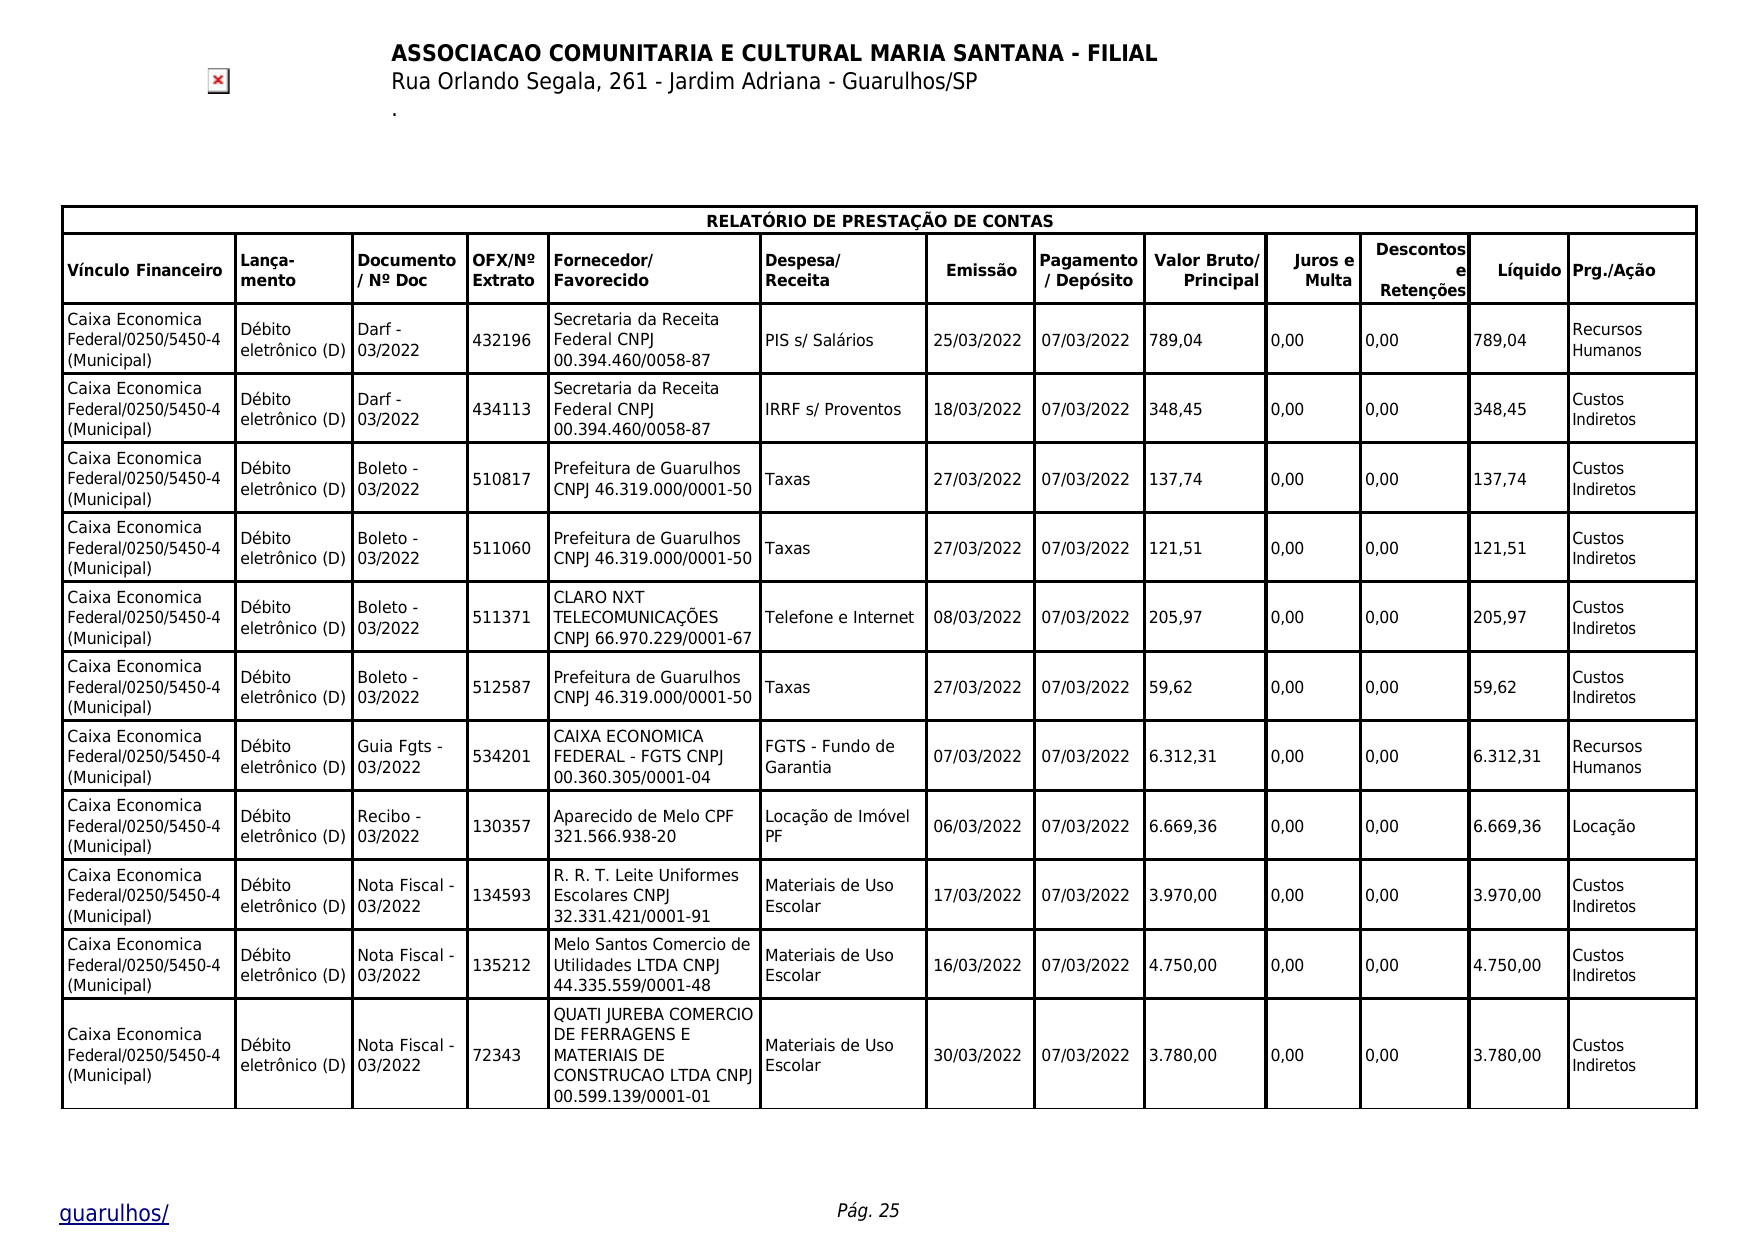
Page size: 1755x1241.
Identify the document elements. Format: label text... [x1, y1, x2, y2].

table_cell 07/03/2022 [1036, 375, 1143, 441]
table_cell Locação de Imóvel PF [762, 792, 925, 858]
table_cell Débito eletrônico (D) [237, 305, 351, 372]
table_cell 3.970,00 [1146, 861, 1264, 927]
table_cell 0,00 [1362, 514, 1467, 580]
table_cell Valor Bruto/ Principal [1146, 235, 1264, 302]
table_cell Prefeitura de Guarulhos CNPJ 46.319.000/0001-50 [550, 653, 759, 719]
table_cell Líquido [1471, 235, 1567, 302]
table_cell 121,51 [1471, 514, 1567, 580]
table_cell Nota Fiscal - 03/2022 [354, 1000, 466, 1108]
table_cell 3.780,00 [1146, 1000, 1264, 1108]
table_cell Despesa/ Receita [762, 235, 925, 302]
table_cell 07/03/2022 [1036, 1000, 1143, 1108]
table_cell QUATI JUREBA COMERCIO DE FERRAGENS E MATERIAIS DE CONSTRUCAO LTDA CNPJ 00.599.139/0001-01 [550, 1000, 759, 1108]
table_cell 0,00 [1362, 931, 1467, 997]
table_cell Recursos Humanos [1570, 305, 1695, 372]
table_cell 59,62 [1146, 653, 1264, 719]
table_cell Custos Indiretos [1570, 931, 1695, 997]
table_cell 205,97 [1146, 583, 1264, 649]
table_cell Caixa Economica Federal/0250/5450-4 (Municipal) [64, 444, 234, 511]
table_cell 07/03/2022 [928, 722, 1033, 788]
table_cell 17/03/2022 [928, 861, 1033, 927]
table_cell 137,74 [1471, 444, 1567, 511]
table_cell Secretaria da Receita Federal CNPJ 00.394.460/0058-87 [550, 375, 759, 441]
table_cell 07/03/2022 [1036, 722, 1143, 788]
table_cell 0,00 [1362, 861, 1467, 927]
table_cell Débito eletrônico (D) [237, 583, 351, 649]
table_cell Juros e Multa [1268, 235, 1359, 302]
table_cell 0,00 [1268, 653, 1359, 719]
table_cell Darf - 03/2022 [354, 305, 466, 372]
table_cell 134593 [469, 861, 547, 927]
table_cell OFX/Nº Extrato [469, 235, 547, 302]
table_cell 348,45 [1471, 375, 1567, 441]
table_cell Caixa Economica Federal/0250/5450-4 (Municipal) [64, 931, 234, 997]
table_cell Pagamento / Depósito [1036, 235, 1143, 302]
table_cell Descontos e Retenções [1362, 235, 1467, 302]
table_cell 59,62 [1471, 653, 1567, 719]
table_cell Custos Indiretos [1570, 1000, 1695, 1108]
table_cell Darf - 03/2022 [354, 375, 466, 441]
table_cell Caixa Economica Federal/0250/5450-4 (Municipal) [64, 792, 234, 858]
table_cell Custos Indiretos [1570, 444, 1695, 511]
table_cell Caixa Economica Federal/0250/5450-4 (Municipal) [64, 653, 234, 719]
table_cell 137,74 [1146, 444, 1264, 511]
table_cell 534201 [469, 722, 547, 788]
table_cell Débito eletrônico (D) [237, 1000, 351, 1108]
table_cell Taxas [762, 514, 925, 580]
table_cell Telefone e Internet [762, 583, 925, 649]
table_cell 06/03/2022 [928, 792, 1033, 858]
table_cell 07/03/2022 [1036, 792, 1143, 858]
table_cell Nota Fiscal - 03/2022 [354, 931, 466, 997]
table_cell 432196 [469, 305, 547, 372]
table_cell 0,00 [1362, 375, 1467, 441]
table_cell Custos Indiretos [1570, 653, 1695, 719]
table_cell 27/03/2022 [928, 514, 1033, 580]
table_cell Prg./Ação [1570, 235, 1695, 302]
table_cell 6.669,36 [1146, 792, 1264, 858]
table_cell Aparecido de Melo CPF 321.566.938-20 [550, 792, 759, 858]
table_cell Débito eletrônico (D) [237, 444, 351, 511]
table_cell 6.669,36 [1471, 792, 1567, 858]
table_cell Débito eletrônico (D) [237, 931, 351, 997]
table_cell 30/03/2022 [928, 1000, 1033, 1108]
table_cell Documento / Nº Doc [354, 235, 466, 302]
table_cell 16/03/2022 [928, 931, 1033, 997]
table_cell 0,00 [1362, 583, 1467, 649]
table_cell 511060 [469, 514, 547, 580]
table_cell Custos Indiretos [1570, 514, 1695, 580]
table_cell Caixa Economica Federal/0250/5450-4 (Municipal) [64, 583, 234, 649]
table_cell Boleto - 03/2022 [354, 514, 466, 580]
table_cell Emissão [928, 235, 1033, 302]
table_cell 0,00 [1362, 653, 1467, 719]
table_cell 135212 [469, 931, 547, 997]
table_cell Materiais de Uso Escolar [762, 931, 925, 997]
table_cell Melo Santos Comercio de Utilidades LTDA CNPJ 44.335.559/0001-48 [550, 931, 759, 997]
table_cell 27/03/2022 [928, 444, 1033, 511]
table_cell 789,04 [1146, 305, 1264, 372]
table_cell Débito eletrônico (D) [237, 514, 351, 580]
table_header RELATÓRIO DE PRESTAÇÃO DE CONTAS [64, 208, 1695, 232]
table_cell Guia Fgts - 03/2022 [354, 722, 466, 788]
table_cell 130357 [469, 792, 547, 858]
table_cell Caixa Economica Federal/0250/5450-4 (Municipal) [64, 1000, 234, 1108]
table_cell 0,00 [1268, 514, 1359, 580]
table_cell 0,00 [1268, 583, 1359, 649]
table_cell Caixa Economica Federal/0250/5450-4 (Municipal) [64, 861, 234, 927]
table_cell 0,00 [1362, 792, 1467, 858]
table_cell Fornecedor/ Favorecido [550, 235, 759, 302]
table_cell 510817 [469, 444, 547, 511]
table_cell Caixa Economica Federal/0250/5450-4 (Municipal) [64, 305, 234, 372]
table_cell Débito eletrônico (D) [237, 375, 351, 441]
table_cell Caixa Economica Federal/0250/5450-4 (Municipal) [64, 375, 234, 441]
table_cell Prefeitura de Guarulhos CNPJ 46.319.000/0001-50 [550, 444, 759, 511]
table_cell CLARO NXT TELECOMUNICAÇÕES CNPJ 66.970.229/0001-67 [550, 583, 759, 649]
table_cell IRRF s/ Proventos [762, 375, 925, 441]
table_cell Custos Indiretos [1570, 375, 1695, 441]
table_cell 0,00 [1268, 444, 1359, 511]
table_cell 07/03/2022 [1036, 514, 1143, 580]
table_cell 07/03/2022 [1036, 653, 1143, 719]
table_cell 3.970,00 [1471, 861, 1567, 927]
table_cell 0,00 [1268, 861, 1359, 927]
table_cell 348,45 [1146, 375, 1264, 441]
table_cell 6.312,31 [1146, 722, 1264, 788]
table_cell 07/03/2022 [1036, 931, 1143, 997]
table_cell 07/03/2022 [1036, 305, 1143, 372]
table_cell 0,00 [1362, 722, 1467, 788]
table_cell 27/03/2022 [928, 653, 1033, 719]
table_cell 3.780,00 [1471, 1000, 1567, 1108]
table_cell 0,00 [1362, 444, 1467, 511]
table_cell Custos Indiretos [1570, 583, 1695, 649]
table_cell Débito eletrônico (D) [237, 722, 351, 788]
table_cell 121,51 [1146, 514, 1264, 580]
table_cell Débito eletrônico (D) [237, 861, 351, 927]
table_cell Caixa Economica Federal/0250/5450-4 (Municipal) [64, 514, 234, 580]
table_cell Recibo - 03/2022 [354, 792, 466, 858]
table_cell Lança- mento [237, 235, 351, 302]
table_cell Locação [1570, 792, 1695, 858]
table_cell 511371 [469, 583, 547, 649]
table_cell Boleto - 03/2022 [354, 583, 466, 649]
table_cell PIS s/ Salários [762, 305, 925, 372]
table_cell Secretaria da Receita Federal CNPJ 00.394.460/0058-87 [550, 305, 759, 372]
table_cell R. R. T. Leite Uniformes Escolares CNPJ 32.331.421/0001-91 [550, 861, 759, 927]
table_cell 18/03/2022 [928, 375, 1033, 441]
table_cell 789,04 [1471, 305, 1567, 372]
table_cell Débito eletrônico (D) [237, 653, 351, 719]
table_cell 07/03/2022 [1036, 861, 1143, 927]
table_cell 0,00 [1362, 1000, 1467, 1108]
table_cell 0,00 [1362, 305, 1467, 372]
table_cell 07/03/2022 [1036, 444, 1143, 511]
table_cell 0,00 [1268, 375, 1359, 441]
table_cell Custos Indiretos [1570, 861, 1695, 927]
table_cell Boleto - 03/2022 [354, 444, 466, 511]
table_cell Nota Fiscal - 03/2022 [354, 861, 466, 927]
table_cell 434113 [469, 375, 547, 441]
table_cell 72343 [469, 1000, 547, 1108]
table_cell Boleto - 03/2022 [354, 653, 466, 719]
table_cell Materiais de Uso Escolar [762, 1000, 925, 1108]
table_cell 08/03/2022 [928, 583, 1033, 649]
table_cell 4.750,00 [1471, 931, 1567, 997]
table_cell 0,00 [1268, 931, 1359, 997]
table_cell 25/03/2022 [928, 305, 1033, 372]
table_cell 0,00 [1268, 1000, 1359, 1108]
table_cell Recursos Humanos [1570, 722, 1695, 788]
table_cell Débito eletrônico (D) [237, 792, 351, 858]
table_cell Prefeitura de Guarulhos CNPJ 46.319.000/0001-50 [550, 514, 759, 580]
table_cell 6.312,31 [1471, 722, 1567, 788]
table_cell 512587 [469, 653, 547, 719]
table_cell FGTS - Fundo de Garantia [762, 722, 925, 788]
table_cell Materiais de Uso Escolar [762, 861, 925, 927]
table_cell Caixa Economica Federal/0250/5450-4 (Municipal) [64, 722, 234, 788]
table_cell 0,00 [1268, 305, 1359, 372]
table_cell Vínculo Financeiro [64, 235, 234, 302]
table_cell 0,00 [1268, 792, 1359, 858]
table_cell 4.750,00 [1146, 931, 1264, 997]
table_cell 0,00 [1268, 722, 1359, 788]
table_cell 205,97 [1471, 583, 1567, 649]
table_cell CAIXA ECONOMICA FEDERAL - FGTS CNPJ 00.360.305/0001-04 [550, 722, 759, 788]
table_cell Taxas [762, 653, 925, 719]
table_cell 07/03/2022 [1036, 583, 1143, 649]
table_cell Taxas [762, 444, 925, 511]
